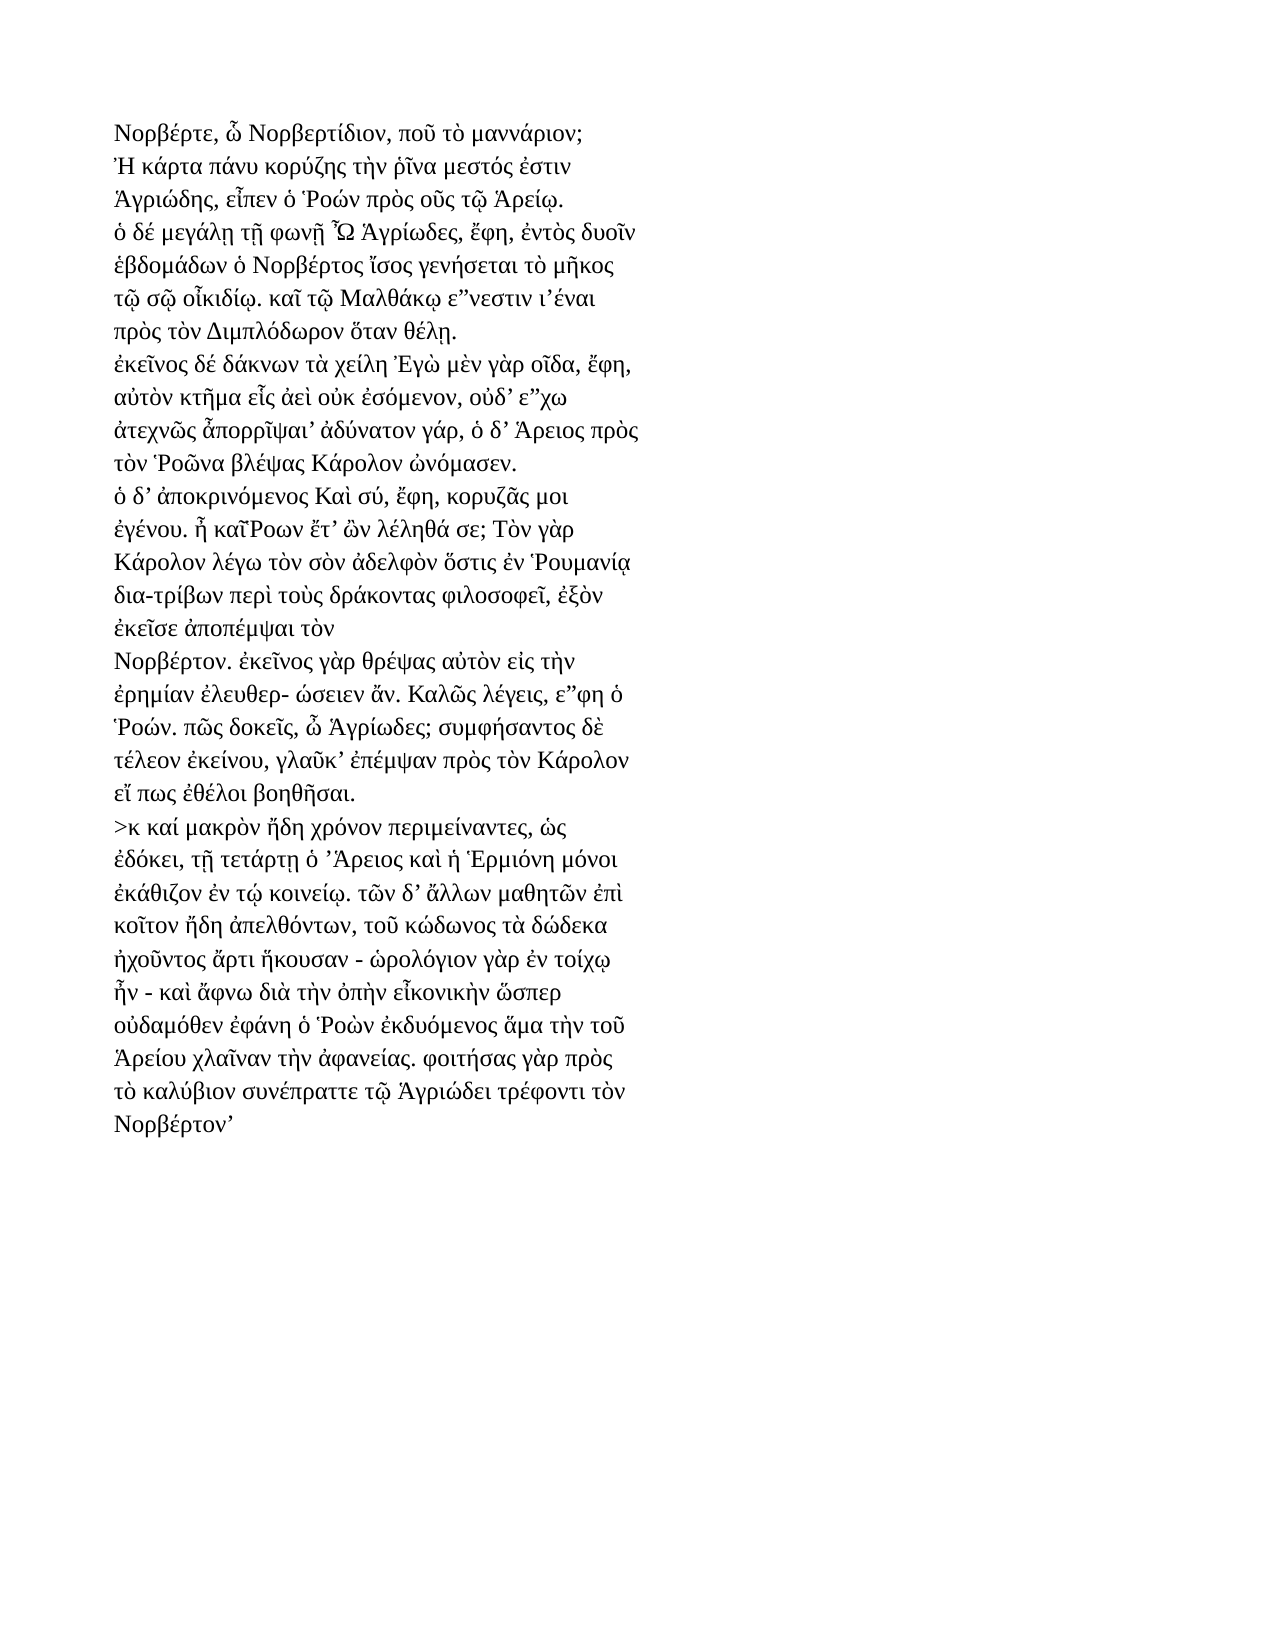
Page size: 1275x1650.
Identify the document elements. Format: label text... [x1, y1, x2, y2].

table_cell [639, 118, 1157, 217]
table_cell Νορβέρτε, ὧ Νορβερτίδιον, ποῦ τὸ μαννάριον; Ἠ κάρτα πάνυ κορύζης τὴν ῥῖνα μεστός ἐστιν Ἁγριώδης, εἶπεν ὁ Ῥοών πρὸς οῦς τῷ Ἁρείῳ. [114, 118, 639, 217]
table_cell [639, 481, 1157, 646]
table_cell [639, 349, 1157, 481]
table_cell [639, 217, 1157, 349]
table_cell >κ καί μακρὸν ἤδη χρόνον περιμείναντες, ὡς ἐδόκει, τῇ τετάρτῃ ὁ ’Ἁρειος καὶ ἡ Ἑρμιόνη μόνοι ἐκάθιζον ἐν τῴ κοινείῳ. τῶν δ’ ἄλλων μαθητῶν ἐπὶ κοῖτον ἤδη ἀπελθόντων, τοῦ κώδωνος τὰ δώδεκα ἠχοῦντος ἄρτι ἥκουσαν - ὡρολόγιον γὰρ ἐν τοίχῳ ἦν - καὶ ἄφνω διὰ τὴν ὀπὴν εἶκονικὴν ὥσπερ οὐδαμόθεν ἐφάνη ὁ Ῥοὼν ἐκδυόμενος ἅμα τὴν τοῦ Ἁρείου χλαῖναν τὴν ἀφανείας. φοιτήσας γὰρ πρὸς τὸ καλύβιον συνέπραττε τῷ Ἁγριώδει τρέφοντι τὸν Νορβέρτον’ [114, 812, 639, 1142]
table_cell ὁ δέ μεγάλῃ τῇ φωνῇ Ὦ Ἁγρίωδες, ἔφη, ἐντὸς δυοῖν ἑβδομάδων ὁ Νορβέρτος ἴσος γενήσεται τὸ μῆκος τῷ σῷ οἶκιδίῳ. καῖ τῷ Μαλθάκῳ ε”νεστιν ι’έναι πρὸς τὸν Διμπλόδωρον ὅταν θέλῃ. [114, 217, 639, 349]
table_cell [639, 646, 1157, 812]
table_cell ἐκεῖνος δέ δάκνων τὰ χείλη Ἐγὼ μὲν γὰρ οῖδα, ἔφη, αὐτὸν κτῆμα εἷς ἀεὶ οὐκ ἐσόμενον, οὐδ’ ε”χω ἀτεχνῶς ἆπορρῖψαι’ ἀδύνατον γάρ, ὁ δ’ Ἁρειος πρὸς τὸν Ῥοῶνα βλέψας Κάρολον ὠνόμασεν. [114, 349, 639, 481]
table_cell Νορβέρτον. ἐκεῖνος γὰρ θρέψας αὐτὸν εἰς τὴν ἐρημίαν ἐλευθερ- ώσειεν ἄν. Καλῶς λέγεις, ε”φη ὁ Ῥοών. πῶς δοκεῖς, ὦ Ἁγρίωδες; συμφήσαντος δὲ τέλεον ἐκείνου, γλαῦκ’ ἐπέμψαν πρὸς τὸν Κάρολον εἴ πως ἐθέλοι βοηθῆσαι. [114, 646, 639, 812]
table_cell ὁ δ’ ἀποκρινόμενος Καὶ σύ, ἔφη, κορυζᾶς μοι ἐγένου. ἦ καῖῬοων ἔτ’ ὢν λέληθά σε; Τὸν γὰρ Κάρολον λέγω τὸν σὸν ἀδελφὸν ὅστις ἐν Ῥουμανίᾳ δια-τρίβων περὶ τοὺς δράκοντας φιλοσοφεῖ, ἐξὸν ἐκεῖσε ἀποπέμψαι τὸν [114, 481, 639, 646]
table_cell [639, 812, 1157, 1142]
